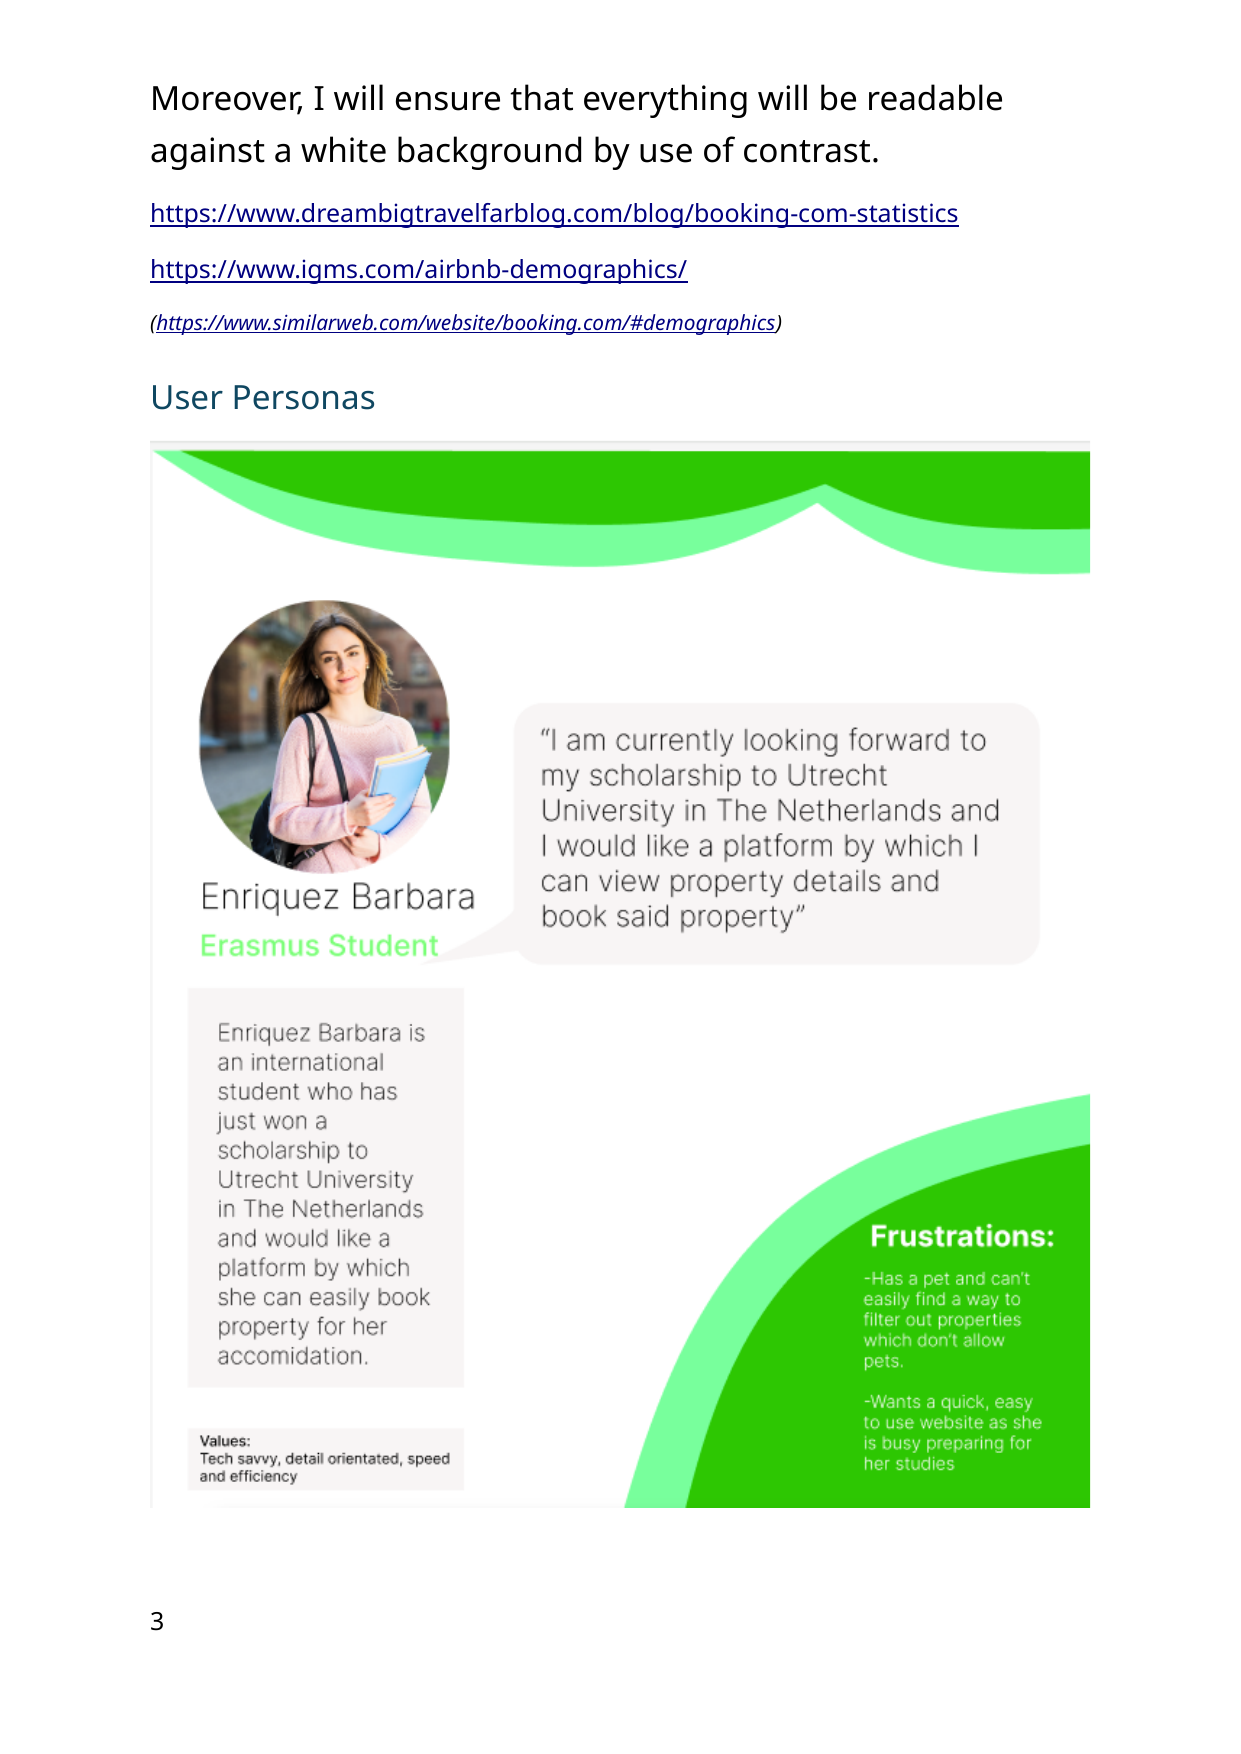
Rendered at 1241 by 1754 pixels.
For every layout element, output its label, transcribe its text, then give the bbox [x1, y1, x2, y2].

text https://www.dreambigtravelfarblog.com/blog/booking-com-statistics [150, 196, 1090, 230]
text Moreover, I will ensure that everything will be readable against a white background by use of contrast. [150, 75, 1090, 173]
text https://www.igms.com/airbnb-demographics/ [150, 252, 1090, 286]
subtitle User Personas [150, 374, 1090, 419]
text (https://www.similarweb.com/website/booking.com/#demographics) [150, 308, 1090, 336]
